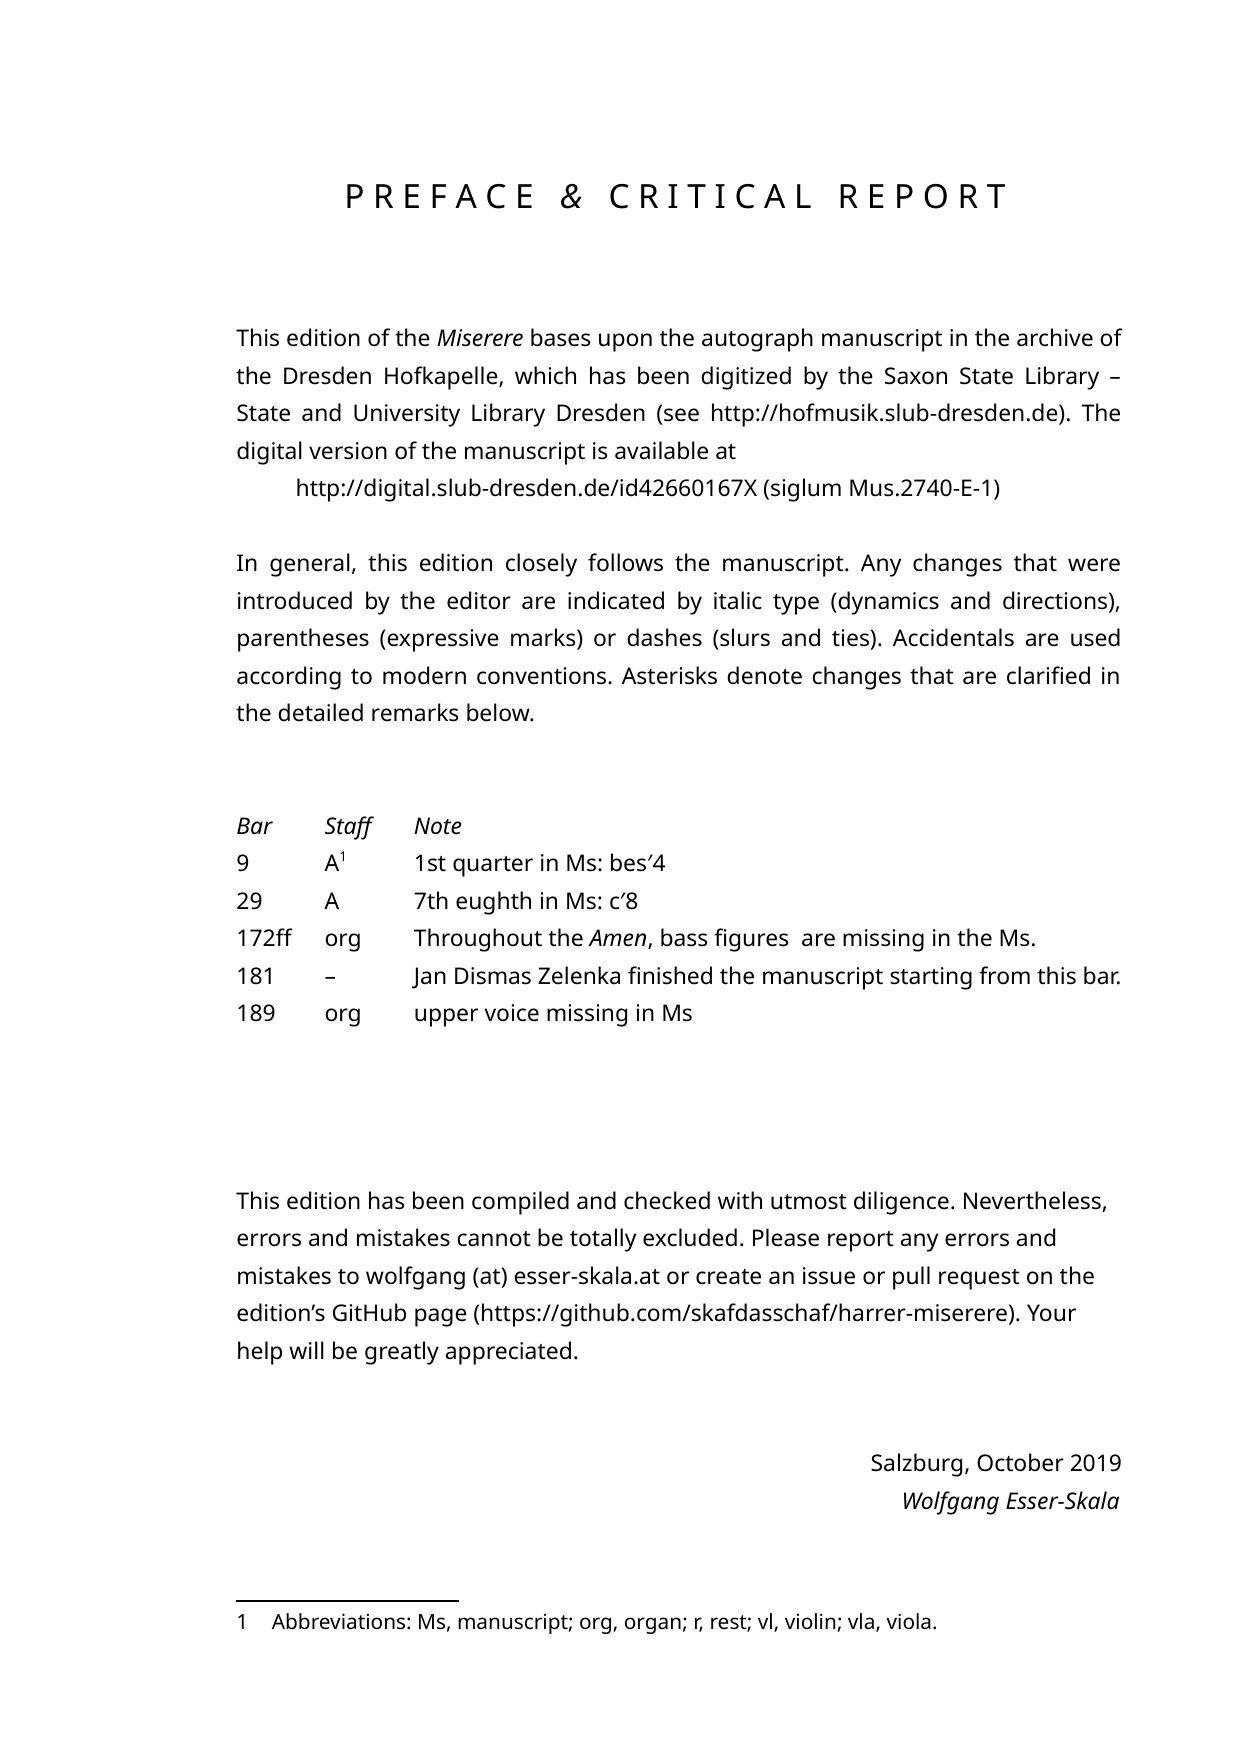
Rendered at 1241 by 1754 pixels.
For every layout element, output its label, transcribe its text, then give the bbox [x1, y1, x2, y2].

text P R E F A C E & C R I T I C A L R E P O R T [236, 173, 1122, 218]
text http://digital.slub-dresden.de/id42660167X (siglum Mus.2740-E-1) [236, 472, 1122, 504]
text Salzburg, October 2019 Wolfgang Esser-Skala [236, 1447, 1122, 1516]
text Abbreviations: Ms, manuscript; org, organ; r, rest; vl, violin; vla, viola. [236, 1607, 1122, 1636]
text This edition of the Miserere bases upon the autograph manuscript in the archive of the Dresden Hofkapelle, which has been digitized by the Saxon State Library – State and University Library Dresden (see http://hofmusik.slub-dresden.de). The digital version of the manuscript is available at [236, 322, 1122, 466]
text Bar Staff Note 9 A 1st quarter in Ms: bes′4 29 A 7th eughth in Ms: c′8 172ff org Throughout the Amen, bass figures are missing in the Ms. 181 – Jan Dismas Zelenka finished the manuscript starting from this bar. 189 org upper voice missing in Ms This edition has been compiled and checked with utmost diligence. Nevertheless, errors and mistakes cannot be totally excluded. Please report any errors and mistakes to wolfgang (at) esser-skala.at or create an issue or pull request on the edition’s GitHub page (https://github.com/skafdasschaf/harrer-miserere). Your help will be greatly appreciated. [236, 810, 1122, 1366]
text In general, this edition closely follows the manuscript. Any changes that were introduced by the editor are indicated by italic type (dynamics and directions), parentheses (expressive marks) or dashes (slurs and ties). Accidentals are used according to modern conventions. Asterisks denote changes that are clarified in the detailed remarks below. [236, 547, 1122, 729]
